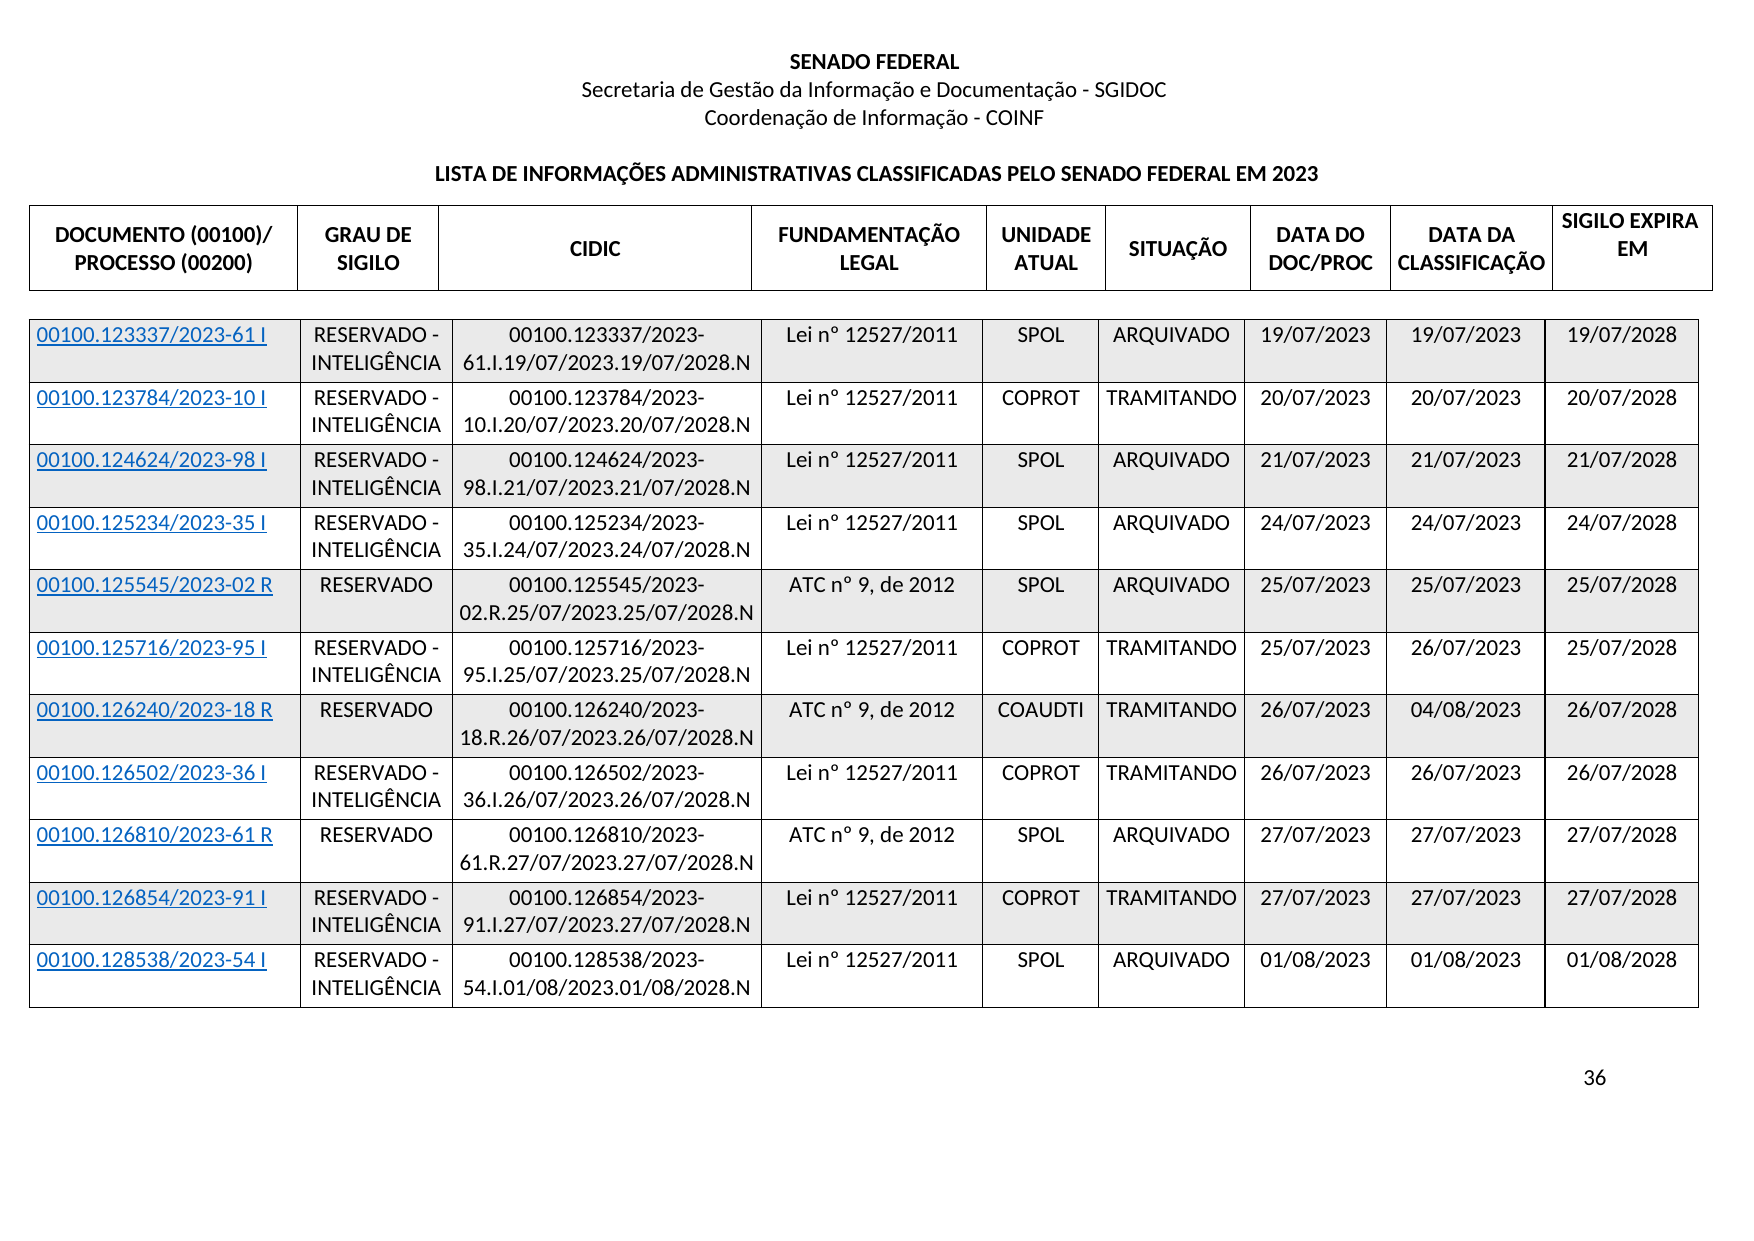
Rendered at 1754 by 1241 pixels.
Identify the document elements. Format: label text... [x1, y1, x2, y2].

table_cell 00100.126810/2023-61.R.27/07/2023.27/07/2028.N [453, 820, 761, 882]
table_cell Lei nº 12527/2011 [762, 508, 982, 569]
table_cell 21/07/2023 [1387, 445, 1544, 507]
table_cell ATC nº 9, de 2012 [762, 695, 982, 757]
table_cell COPROT [983, 883, 1098, 944]
table_cell 00100.125545/2023-02 R [30, 570, 300, 632]
table_cell 24/07/2028 [1546, 508, 1698, 569]
table_cell RESERVADO - INTELIGÊNCIA [301, 883, 452, 944]
table_cell 00100.126240/2023-18.R.26/07/2023.26/07/2028.N [453, 695, 761, 757]
table_cell [1699, 882, 1713, 944]
table_cell [1699, 944, 1713, 1007]
table_cell 01/08/2023 [1245, 945, 1386, 1007]
table_cell 27/07/2028 [1546, 883, 1698, 944]
table_cell COPROT [983, 383, 1098, 444]
table_cell COAUDTI [983, 695, 1098, 757]
table_cell TRAMITANDO [1099, 633, 1244, 694]
table_cell 00100.128538/2023-54 I [30, 945, 300, 1007]
table_cell ARQUIVADO [1099, 320, 1244, 382]
table_cell ARQUIVADO [1099, 570, 1244, 632]
table_cell Lei nº 12527/2011 [762, 633, 982, 694]
table_cell 27/07/2023 [1245, 883, 1386, 944]
table_cell ATC nº 9, de 2012 [762, 570, 982, 632]
table_cell 00100.126502/2023-36.I.26/07/2023.26/07/2028.N [453, 758, 761, 819]
table_cell 00100.126854/2023-91.I.27/07/2023.27/07/2028.N [453, 883, 761, 944]
table_cell [1699, 632, 1713, 694]
table_cell COPROT [983, 758, 1098, 819]
table_cell 27/07/2023 [1387, 883, 1544, 944]
table_cell 20/07/2023 [1387, 383, 1544, 444]
table_cell 01/08/2023 [1387, 945, 1544, 1007]
table_cell RESERVADO - INTELIGÊNCIA [301, 320, 452, 382]
table_cell [1699, 319, 1713, 382]
table_cell TRAMITANDO [1099, 883, 1244, 944]
table_cell 26/07/2028 [1546, 758, 1698, 819]
table_cell SPOL [983, 445, 1098, 507]
table_cell 20/07/2023 [1245, 383, 1386, 444]
table_cell Lei nº 12527/2011 [762, 445, 982, 507]
table_cell 00100.123784/2023-10 I [30, 383, 300, 444]
table_cell RESERVADO [301, 820, 452, 882]
table_cell 25/07/2023 [1245, 633, 1386, 694]
table_cell COPROT [983, 633, 1098, 694]
table_cell 01/08/2028 [1546, 945, 1698, 1007]
table_cell 27/07/2023 [1387, 820, 1544, 882]
table_cell Lei nº 12527/2011 [762, 883, 982, 944]
table_cell 26/07/2023 [1245, 758, 1386, 819]
table_cell 00100.128538/2023-54.I.01/08/2023.01/08/2028.N [453, 945, 761, 1007]
table_cell 00100.126810/2023-61 R [30, 820, 300, 882]
table_cell [1699, 694, 1713, 757]
table_cell [1699, 757, 1713, 819]
table_cell SPOL [983, 508, 1098, 569]
table_cell 24/07/2023 [1245, 508, 1386, 569]
table_cell 26/07/2023 [1245, 695, 1386, 757]
table_cell Lei nº 12527/2011 [762, 945, 982, 1007]
table_cell RESERVADO - INTELIGÊNCIA [301, 945, 452, 1007]
table_cell [1699, 444, 1713, 507]
table_cell TRAMITANDO [1099, 383, 1244, 444]
table_cell SPOL [983, 820, 1098, 882]
table_cell 19/07/2028 [1546, 320, 1698, 382]
table_cell 25/07/2028 [1546, 633, 1698, 694]
table_cell ARQUIVADO [1099, 508, 1244, 569]
table_cell SPOL [983, 570, 1098, 632]
table_cell [1699, 507, 1713, 569]
table_cell 19/07/2023 [1387, 320, 1544, 382]
table_cell 20/07/2028 [1546, 383, 1698, 444]
table_cell 00100.126854/2023-91 I [30, 883, 300, 944]
table_cell ARQUIVADO [1099, 820, 1244, 882]
table_cell 00100.123337/2023-61.I.19/07/2023.19/07/2028.N [453, 320, 761, 382]
table_cell 00100.125716/2023-95 I [30, 633, 300, 694]
table_cell 00100.125716/2023-95.I.25/07/2023.25/07/2028.N [453, 633, 761, 694]
table_cell ARQUIVADO [1099, 445, 1244, 507]
table_cell [1699, 382, 1713, 444]
table_cell 24/07/2023 [1387, 508, 1544, 569]
table_cell RESERVADO [301, 695, 452, 757]
table_cell 00100.126240/2023-18 R [30, 695, 300, 757]
table_cell [1699, 569, 1713, 632]
table_cell RESERVADO - INTELIGÊNCIA [301, 758, 452, 819]
table_cell 25/07/2023 [1245, 570, 1386, 632]
table_cell RESERVADO [301, 570, 452, 632]
table_cell 00100.123337/2023-61 I [30, 320, 300, 382]
table_cell ARQUIVADO [1099, 945, 1244, 1007]
table_cell 00100.125234/2023-35.I.24/07/2023.24/07/2028.N [453, 508, 761, 569]
table_cell SPOL [983, 945, 1098, 1007]
table_cell Lei nº 12527/2011 [762, 320, 982, 382]
table_cell 27/07/2028 [1546, 820, 1698, 882]
table_cell 04/08/2023 [1387, 695, 1544, 757]
table_cell 00100.126502/2023-36 I [30, 758, 300, 819]
table_cell 27/07/2023 [1245, 820, 1386, 882]
table_cell 21/07/2023 [1245, 445, 1386, 507]
table_cell ATC nº 9, de 2012 [762, 820, 982, 882]
table_cell RESERVADO - INTELIGÊNCIA [301, 445, 452, 507]
table_cell RESERVADO - INTELIGÊNCIA [301, 633, 452, 694]
table_cell 00100.124624/2023-98 I [30, 445, 300, 507]
table_cell Lei nº 12527/2011 [762, 383, 982, 444]
table_cell [1699, 819, 1713, 882]
table_cell TRAMITANDO [1099, 695, 1244, 757]
table_cell Lei nº 12527/2011 [762, 758, 982, 819]
table_cell 25/07/2028 [1546, 570, 1698, 632]
table_cell 26/07/2028 [1546, 695, 1698, 757]
table_cell TRAMITANDO [1099, 758, 1244, 819]
table_cell 26/07/2023 [1387, 633, 1544, 694]
table_cell 00100.125234/2023-35 I [30, 508, 300, 569]
table_cell 26/07/2023 [1387, 758, 1544, 819]
table_cell 21/07/2028 [1546, 445, 1698, 507]
table_cell 19/07/2023 [1245, 320, 1386, 382]
table_cell 25/07/2023 [1387, 570, 1544, 632]
table_cell 00100.125545/2023-02.R.25/07/2023.25/07/2028.N [453, 570, 761, 632]
table_cell 00100.123784/2023-10.I.20/07/2023.20/07/2028.N [453, 383, 761, 444]
table_cell RESERVADO - INTELIGÊNCIA [301, 383, 452, 444]
table_cell SPOL [983, 320, 1098, 382]
table_cell RESERVADO - INTELIGÊNCIA [301, 508, 452, 569]
table_cell 00100.124624/2023-98.I.21/07/2023.21/07/2028.N [453, 445, 761, 507]
